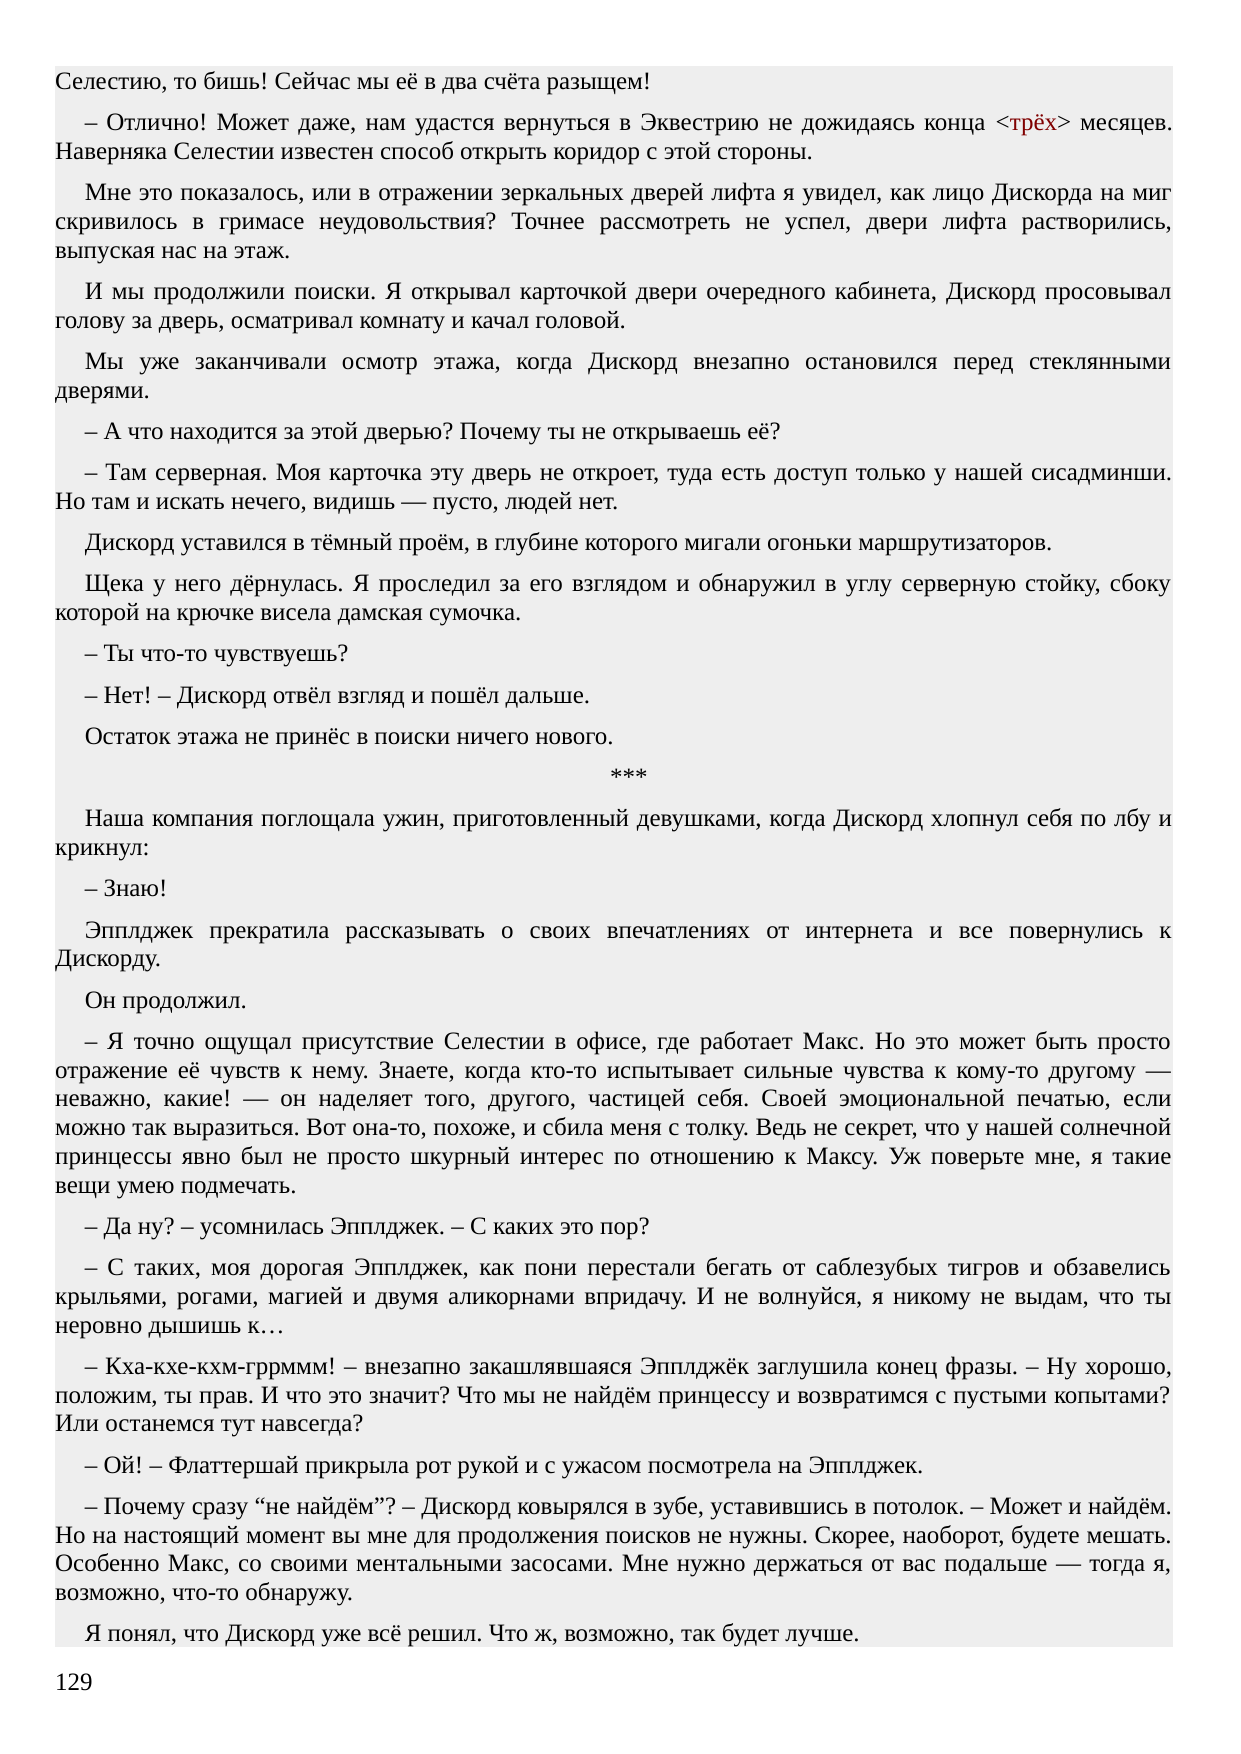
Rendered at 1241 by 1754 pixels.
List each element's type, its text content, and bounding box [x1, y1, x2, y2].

text – Почему сразу “не найдём”? – Дискорд ковырялся в зубе, уставившись в потолок. – Может и найдём. Но на настоящий момент вы мне для продолжения поисков не нужны. Скорее, наоборот, будете мешать. Особенно Макс, со своими ментальными засосами. Мне нужно держаться от вас подальше — тогда я, возможно, что-то обнаружу. [55, 1491, 1173, 1606]
text Дискорд уставился в тёмный проём, в глубине которого мигали огоньки маршрутизаторов. [55, 527, 1173, 556]
text – Отлично! Может даже, нам удастся вернуться в Эквестрию не дожидаясь конца <трёх> месяцев. Наверняка Селестии известен способ открыть коридор с этой стороны. [55, 107, 1173, 165]
text Селестию, то бишь! Сейчас мы её в два счёта разыщем! [55, 66, 1173, 95]
text Наша компания поглощала ужин, приготовленный девушками, когда Дискорд хлопнул себя по лбу и крикнул: [55, 803, 1173, 861]
text – Знаю! [55, 873, 1173, 902]
text – Ты что-то чувствуешь? [55, 638, 1173, 667]
text – Там серверная. Моя карточка эту дверь не откроет, туда есть доступ только у нашей сисадминши. Но там и искать нечего, видишь — пусто, людей нет. [55, 457, 1173, 515]
text И мы продолжили поиски. Я открывал карточкой двери очередного кабинета, Дискорд просовывал голову за дверь, осматривал комнату и качал головой. [55, 276, 1173, 333]
text Мы уже заканчивали осмотр этажа, когда Дискорд внезапно остановился перед стеклянными дверями. [55, 346, 1173, 403]
text Он продолжил. [55, 985, 1173, 1013]
text – А что находится за этой дверью? Почему ты не открываешь её? [55, 416, 1173, 445]
text – С таких, моя дорогая Эпплджек, как пони перестали бегать от саблезубых тигров и обзавелись крыльями, рогами, магией и двумя аликорнами впридачу. И не волнуйся, я никому не выдам, что ты неровно дышишь к… [55, 1252, 1173, 1338]
text Щека у него дёрнулась. Я проследил за его взглядом и обнаружил в углу серверную стойку, сбоку которой на крючке висела дамская сумочка. [55, 568, 1173, 626]
text – Да ну? – усомнилась Эпплджек. – С каких это пор? [55, 1211, 1173, 1240]
text Остаток этажа не принёс в поиски ничего нового. [55, 721, 1173, 750]
text *** [55, 762, 1173, 791]
text Мне это показалось, или в отражении зеркальных дверей лифта я увидел, как лицо Дискорда на миг скривилось в гримасе неудовольствия? Точнее рассмотреть не успел, двери лифта растворились, выпуская нас на этаж. [55, 177, 1173, 263]
text Я понял, что Дискорд уже всё решил. Что ж, возможно, так будет лучше. [55, 1618, 1173, 1647]
text – Я точно ощущал присутствие Селестии в офисе, где работает Макс. Но это может быть просто отражение её чувств к нему. Знаете, когда кто-то испытывает сильные чувства к кому-то другому — неважно, какие! — он наделяет того, другого, частицей себя. Своей эмоциональной печатью, если можно так выразиться. Вот она-то, похоже, и сбила меня с толку. Ведь не секрет, что у нашей солнечной принцессы явно был не просто шкурный интерес по отношению к Максу. Уж поверьте мне, я такие вещи умею подмечать. [55, 1026, 1173, 1198]
text – Нет! – Дискорд отвёл взгляд и пошёл дальше. [55, 680, 1173, 708]
text – Ой! – Флаттершай прикрыла рот рукой и с ужасом посмотрела на Эпплджек. [55, 1450, 1173, 1478]
text Эпплджек прекратила рассказывать о своих впечатлениях от интернета и все повернулись к Дискорду. [55, 915, 1173, 972]
text – Кха-кхе-кхм-гррммм! – внезапно закашлявшаяся Эпплджёк заглушила конец фразы. – Ну хорошо, положим, ты прав. И что это значит? Что мы не найдём принцессу и возвратимся с пустыми копытами? Или останемся тут навсегда? [55, 1351, 1173, 1437]
